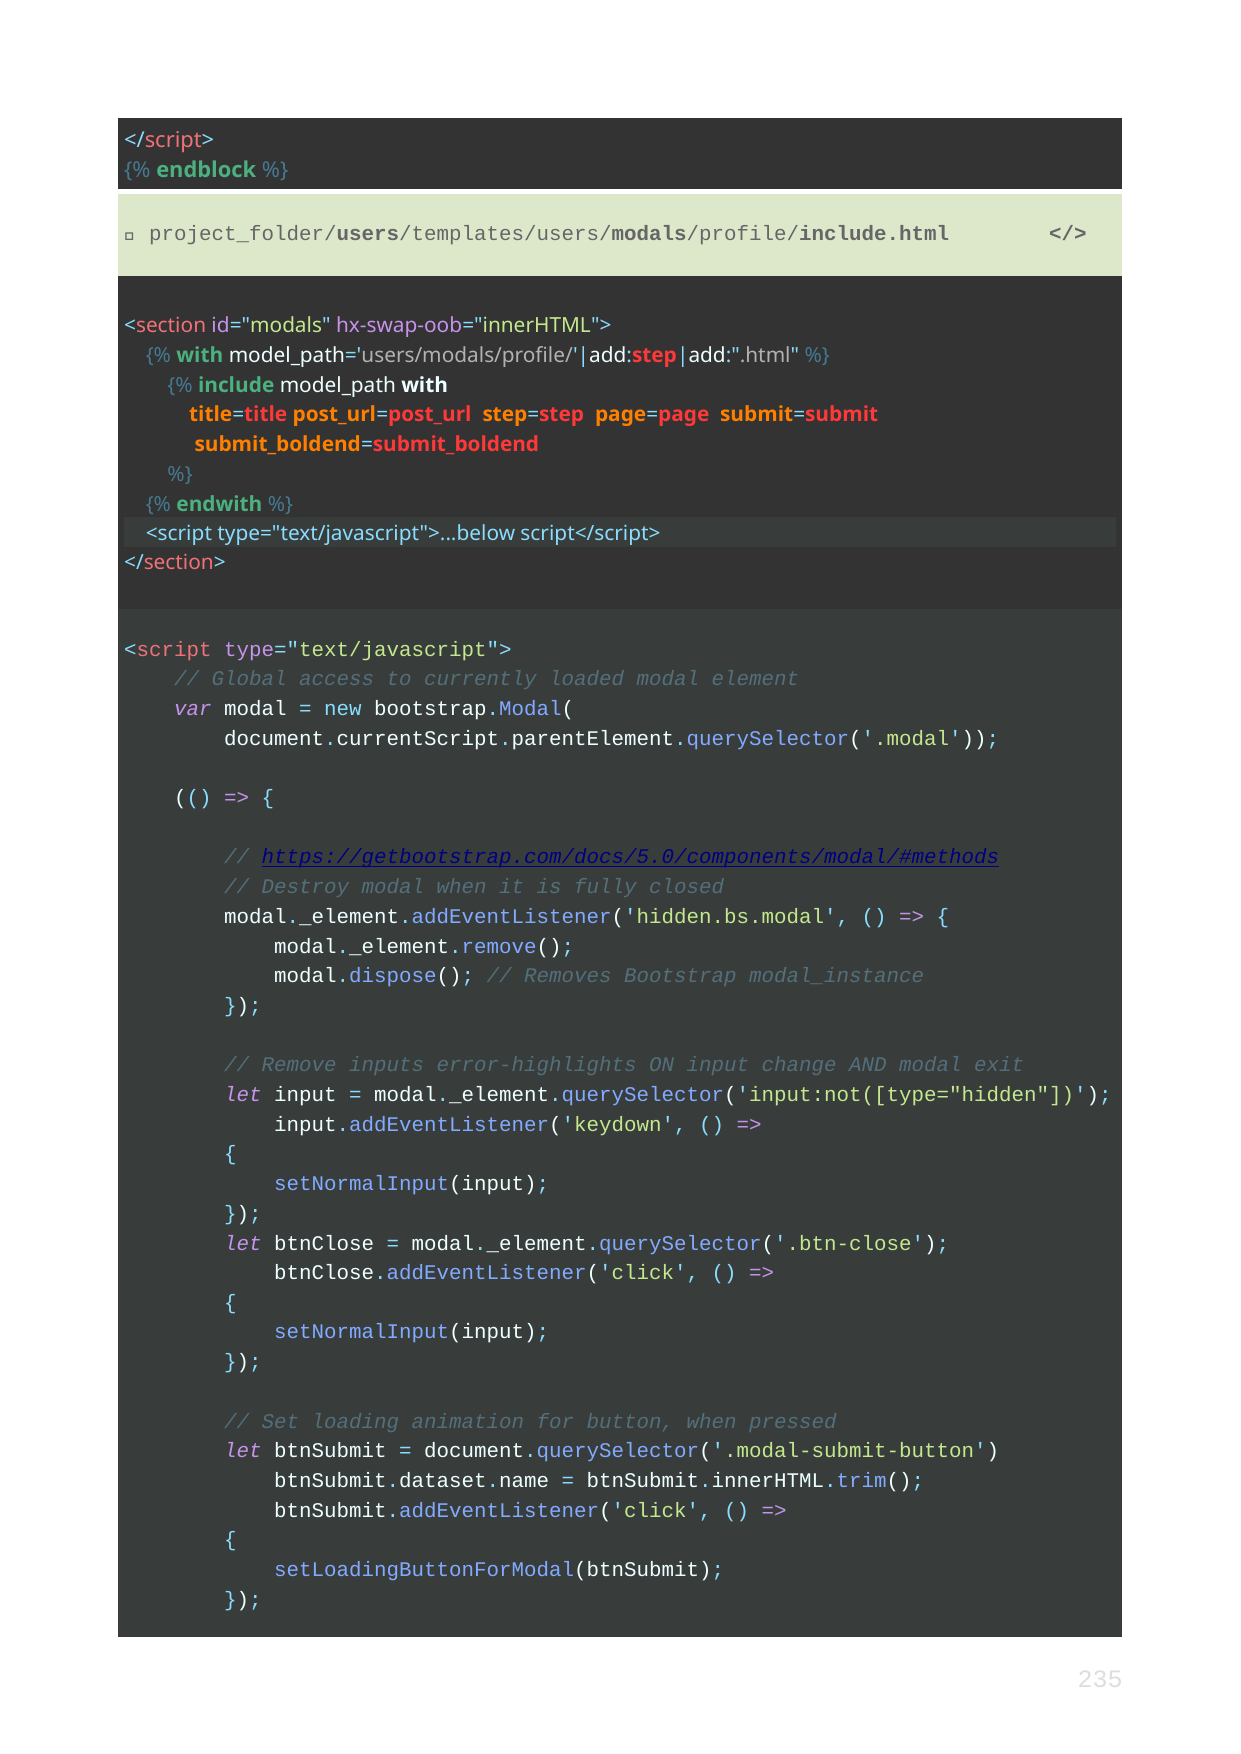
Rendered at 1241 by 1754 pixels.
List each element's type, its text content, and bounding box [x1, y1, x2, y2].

table_cell <section id="modals" hx-swap-oob="innerHTML"> {% with model_path='users/modals/profile/'|add:step|add:".html" %} {% include model_path with title=title post_url=post_url step=step page=page submit=submit submit_boldend=submit_boldend %} {% endwith %} <script type="text/javascript">...below script</script> </section> [118, 276, 1122, 609]
table_header 📝 project_folder/users/templates/users/modals/profile/include.html </> [118, 194, 1122, 276]
table_cell </script> {% endblock %} [118, 118, 1122, 189]
table_cell <script type="text/javascript"> // Global access to currently loaded modal element var modal = new bootstrap.Modal( document.currentScript.parentElement.querySelector('.modal')); (() => { // https://getbootstrap.com/docs/5.0/components/modal/#methods // Destroy modal when it is fully closed modal._element.addEventListener('hidden.bs.modal', () => { modal._element.remove(); modal.dispose(); // Removes Bootstrap modal_instance }); // Remove inputs error-highlights ON input change AND modal exit let input = modal._element.querySelector('input:not([type="hidden"])'); input.addEventListener('keydown', () => { setNormalInput(input); }); let btnClose = modal._element.querySelector('.btn-close'); btnClose.addEventListener('click', () => { setNormalInput(input); }); // Set loading animation for button, when pressed let btnSubmit = document.querySelector('.modal-submit-button') btnSubmit.dataset.name = btnSubmit.innerHTML.trim(); btnSubmit.addEventListener('click', () => { setLoadingButtonForModal(btnSubmit); }); [118, 609, 1122, 1637]
